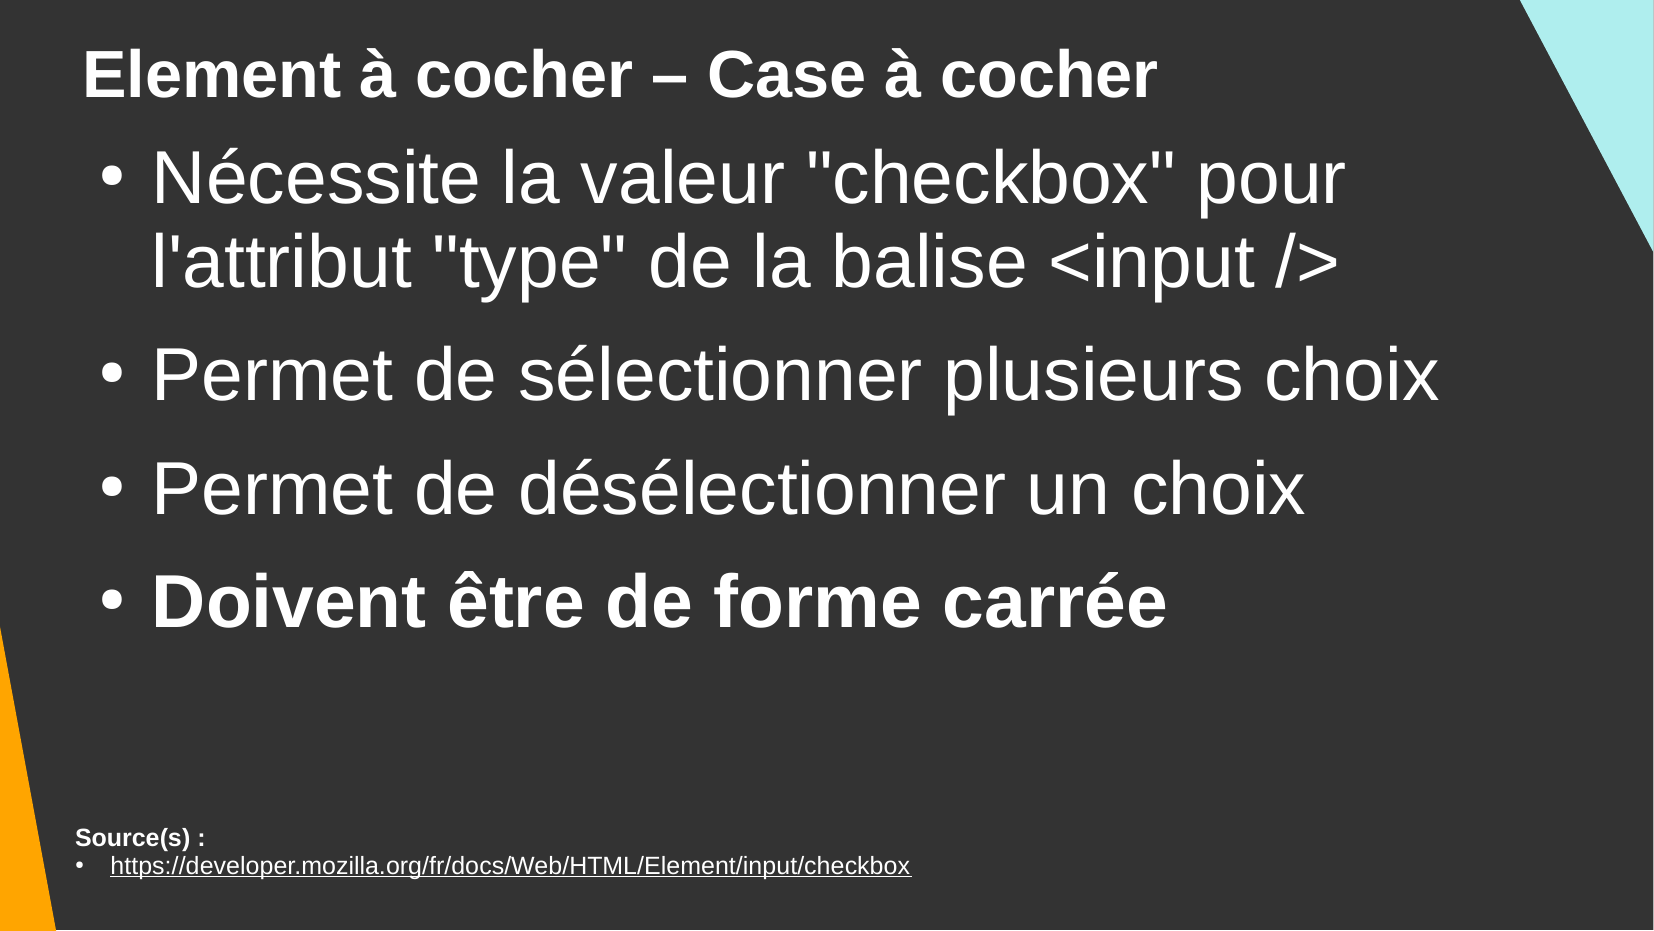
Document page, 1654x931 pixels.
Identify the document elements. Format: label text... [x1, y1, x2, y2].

text_box [1519, 0, 1654, 254]
text_box Source(s) : https://developer.mozilla.org/fr/docs/Web/HTML/Element/input/checkbox [60, 816, 1546, 916]
title Element à cocher – Case à cocher [82, 37, 1571, 114]
list Nécessite la valeur "checkbox" pour l'attribut "type" de la balise <input /> Permet de sélectionner plusieurs choix Permet de désélectionner un choix Doivent être de forme carrée [80, 135, 1605, 733]
text_box [0, 626, 57, 931]
